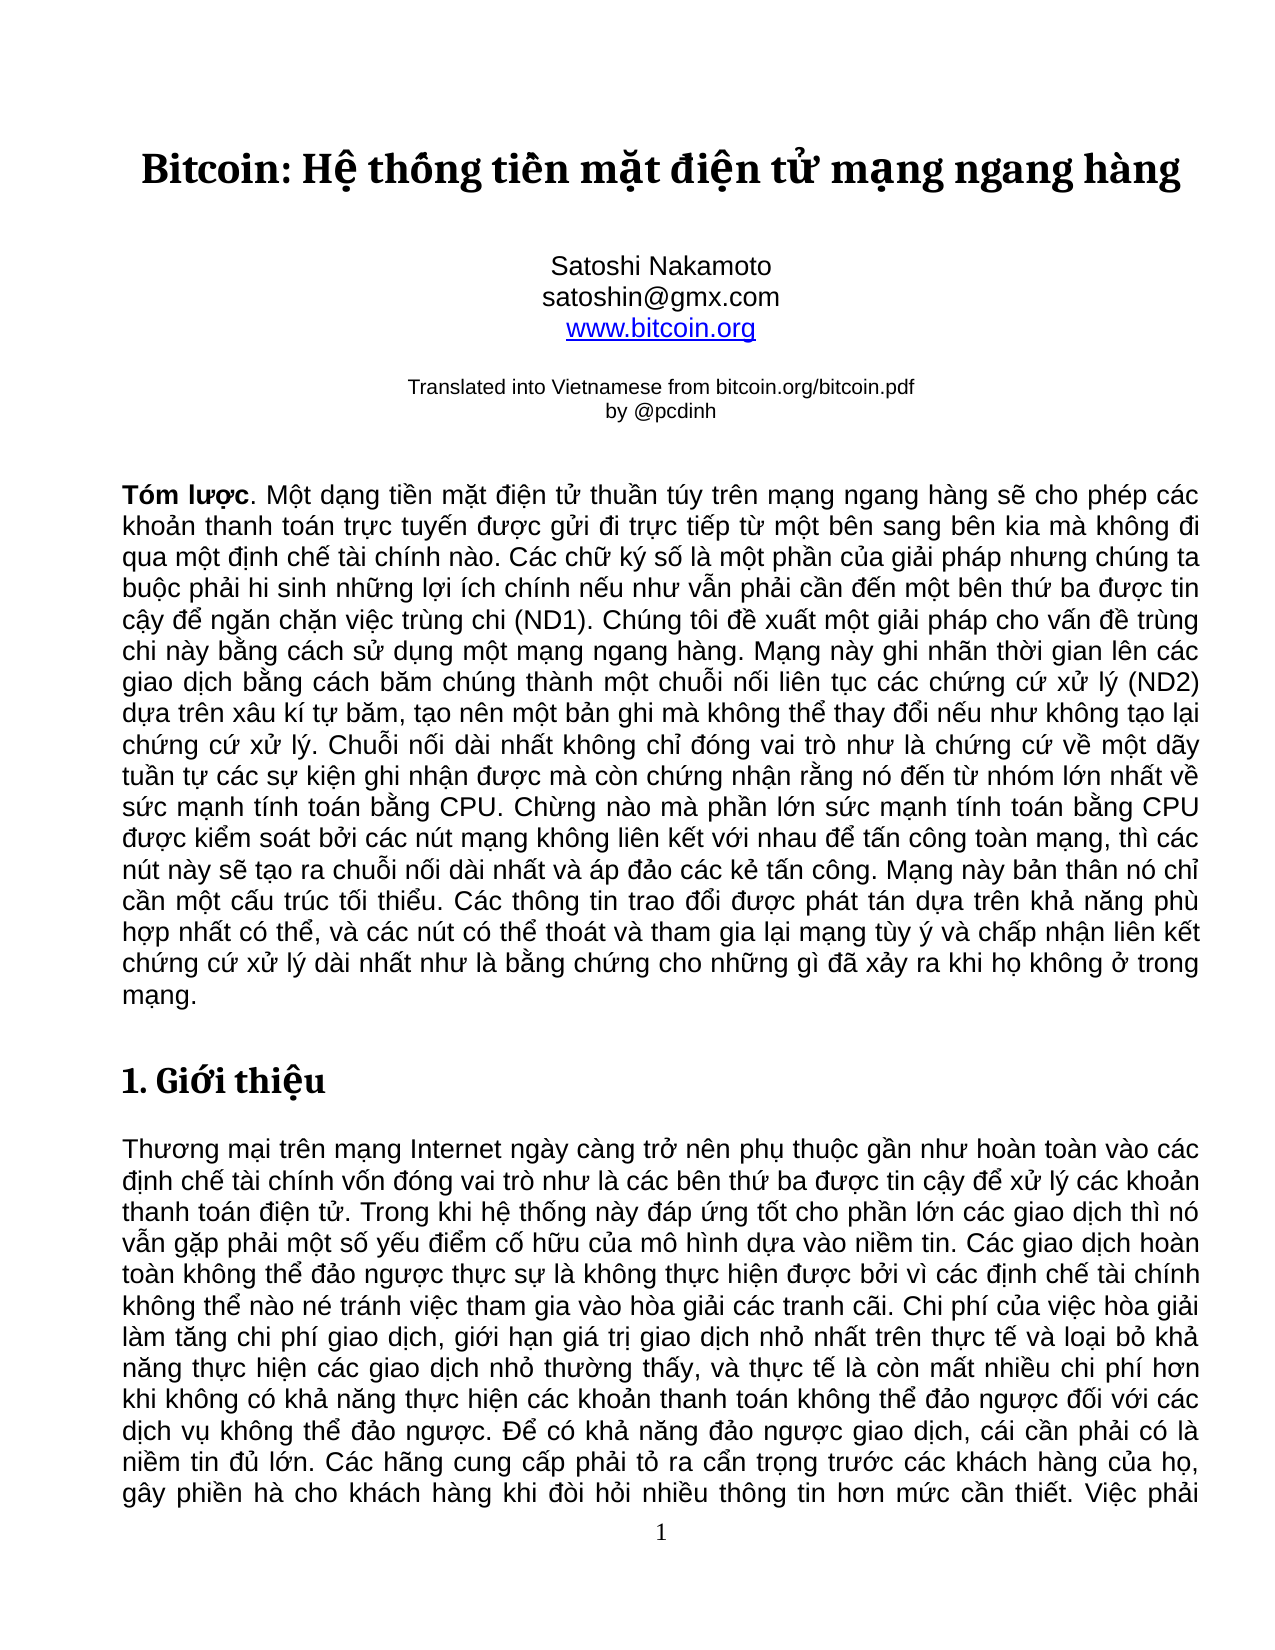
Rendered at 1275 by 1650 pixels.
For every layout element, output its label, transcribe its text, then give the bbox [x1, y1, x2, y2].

text Translated into Vietnamese from bitcoin.org/bitcoin.pdf [122, 374, 1200, 399]
text www.bitcoin.org [122, 312, 1200, 343]
subtitle Bitcoin: Hệ thống tiền mặt điện tử mạng ngang hàng [122, 144, 1200, 194]
subtitle 1. Giới thiệu [122, 1060, 1200, 1103]
text satoshin@gmx.com [122, 281, 1200, 312]
text Thương mại trên mạng Internet ngày càng trở nên phụ thuộc gần như hoàn toàn vào các định chế tài chính vốn đóng vai trò như là các bên thứ ba được tin cậy để xử lý các khoản thanh toán điện tử. Trong khi hệ thống này đáp ứng tốt cho phần lớn các giao dịch thì nó vẫn gặp phải một số yếu điểm cố hữu của mô hình dựa vào niềm tin. Các giao dịch hoàn toàn không thể đảo ngược thực sự là không thực hiện được bởi vì các định chế tài chính không thể nào né tránh việc tham gia vào hòa giải các tranh cãi. Chi phí của việc hòa giải làm tăng chi phí giao dịch, giới hạn giá trị giao dịch nhỏ nhất trên thực tế và loại bỏ khả năng thực hiện các giao dịch nhỏ thường thấy, và thực tế là còn mất nhiều chi phí hơn khi không có khả năng thực hiện các khoản thanh toán không thể đảo ngược đối với các dịch vụ không thể đảo ngược. Để có khả năng đảo ngược giao dịch, cái cần phải có là niềm tin đủ lớn. Các hãng cung cấp phải tỏ ra cẩn trọng trước các khách hàng của họ, gây phiền hà cho khách hàng khi đòi hỏi nhiều thông tin hơn mức cần thiết. Việc phải [122, 1133, 1200, 1508]
text by @pcdinh [122, 399, 1200, 423]
text Tóm lược. Một dạng tiền mặt điện tử thuần túy trên mạng ngang hàng sẽ cho phép các khoản thanh toán trực tuyến được gửi đi trực tiếp từ một bên sang bên kia mà không đi qua một định chế tài chính nào. Các chữ ký số là một phần của giải pháp nhưng chúng ta buộc phải hi sinh những lợi ích chính nếu như vẫn phải cần đến một bên thứ ba được tin cậy để ngăn chặn việc trùng chi (ND1). Chúng tôi đề xuất một giải pháp cho vấn đề trùng chi này bằng cách sử dụng một mạng ngang hàng. Mạng này ghi nhãn thời gian lên các giao dịch bằng cách băm chúng thành một chuỗi nối liên tục các chứng cứ xử lý (ND2) dựa trên xâu kí tự băm, tạo nên một bản ghi mà không thể thay đổi nếu như không tạo lại chứng cứ xử lý. Chuỗi nối dài nhất không chỉ đóng vai trò như là chứng cứ về một dãy tuần tự các sự kiện ghi nhận được mà còn chứng nhận rằng nó đến từ nhóm lớn nhất về sức mạnh tính toán bằng CPU. Chừng nào mà phần lớn sức mạnh tính toán bằng CPU được kiểm soát bởi các nút mạng không liên kết với nhau để tấn công toàn mạng, thì các nút này sẽ tạo ra chuỗi nối dài nhất và áp đảo các kẻ tấn công. Mạng này bản thân nó chỉ cần một cấu trúc tối thiểu. Các thông tin trao đổi được phát tán dựa trên khả năng phù hợp nhất có thể, và các nút có thể thoát và tham gia lại mạng tùy ý và chấp nhận liên kết chứng cứ xử lý dài nhất như là bằng chứng cho những gì đã xảy ra khi họ không ở trong mạng. [122, 479, 1200, 1010]
text Satoshi Nakamoto [122, 249, 1200, 281]
